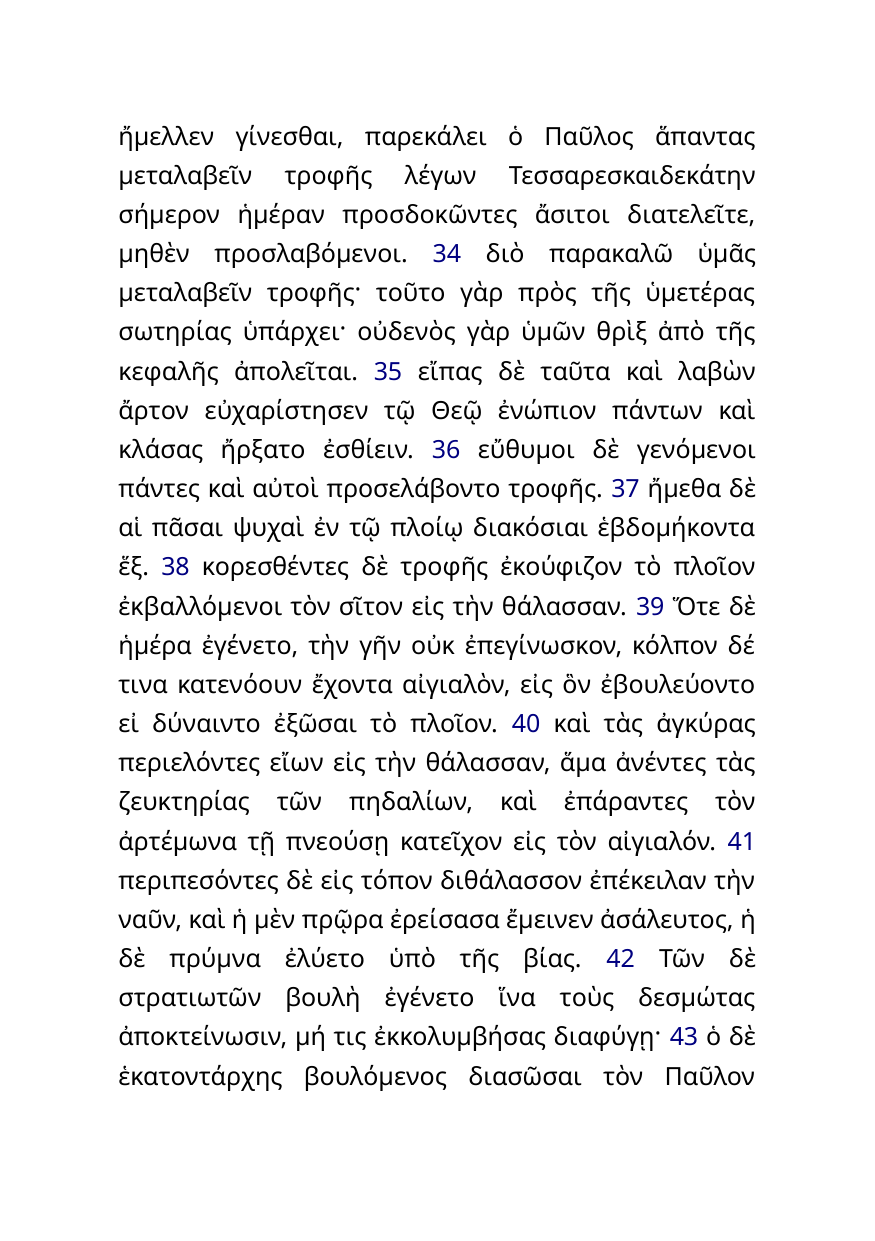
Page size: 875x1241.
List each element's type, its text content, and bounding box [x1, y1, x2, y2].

text ἤμελλεν γίνεσθαι, παρεκάλει ὁ Παῦλος ἅπαντας μεταλαβεῖν τροφῆς λέγων Τεσσαρεσκαιδεκάτην σήμερον ἡμέραν προσδοκῶντες ἄσιτοι διατελεῖτε, μηθὲν προσλαβόμενοι. 34 διὸ παρακαλῶ ὑμᾶς μεταλαβεῖν τροφῆς· τοῦτο γὰρ πρὸς τῆς ὑμετέρας σωτηρίας ὑπάρχει· οὐδενὸς γὰρ ὑμῶν θρὶξ ἀπὸ τῆς κεφαλῆς ἀπολεῖται. 35 εἴπας δὲ ταῦτα καὶ λαβὼν ἄρτον εὐχαρίστησεν τῷ Θεῷ ἐνώπιον πάντων καὶ κλάσας ἤρξατο ἐσθίειν. 36 εὔθυμοι δὲ γενόμενοι πάντες καὶ αὐτοὶ προσελάβοντο τροφῆς. 37 ἤμεθα δὲ αἱ πᾶσαι ψυχαὶ ἐν τῷ πλοίῳ διακόσιαι ἑβδομήκοντα ἕξ. 38 κορεσθέντες δὲ τροφῆς ἐκούφιζον τὸ πλοῖον ἐκβαλλόμενοι τὸν σῖτον εἰς τὴν θάλασσαν. 39 Ὅτε δὲ ἡμέρα ἐγένετο, τὴν γῆν οὐκ ἐπεγίνωσκον, κόλπον δέ τινα κατενόουν ἔχοντα αἰγιαλὸν, εἰς ὃν ἐβουλεύοντο εἰ δύναιντο ἐξῶσαι τὸ πλοῖον. 40 καὶ τὰς ἀγκύρας περιελόντες εἴων εἰς τὴν θάλασσαν, ἅμα ἀνέντες τὰς ζευκτηρίας τῶν πηδαλίων, καὶ ἐπάραντες τὸν ἀρτέμωνα τῇ πνεούσῃ κατεῖχον εἰς τὸν αἰγιαλόν. 41 περιπεσόντες δὲ εἰς τόπον διθάλασσον ἐπέκειλαν τὴν ναῦν, καὶ ἡ μὲν πρῷρα ἐρείσασα ἔμεινεν ἀσάλευτος, ἡ δὲ πρύμνα ἐλύετο ὑπὸ τῆς βίας. 42 Τῶν δὲ στρατιωτῶν βουλὴ ἐγένετο ἵνα τοὺς δεσμώτας ἀποκτείνωσιν, μή τις ἐκκολυμβήσας διαφύγῃ· 43 ὁ δὲ ἑκατοντάρχης βουλόμενος διασῶσαι τὸν Παῦλον [118, 118, 756, 1092]
